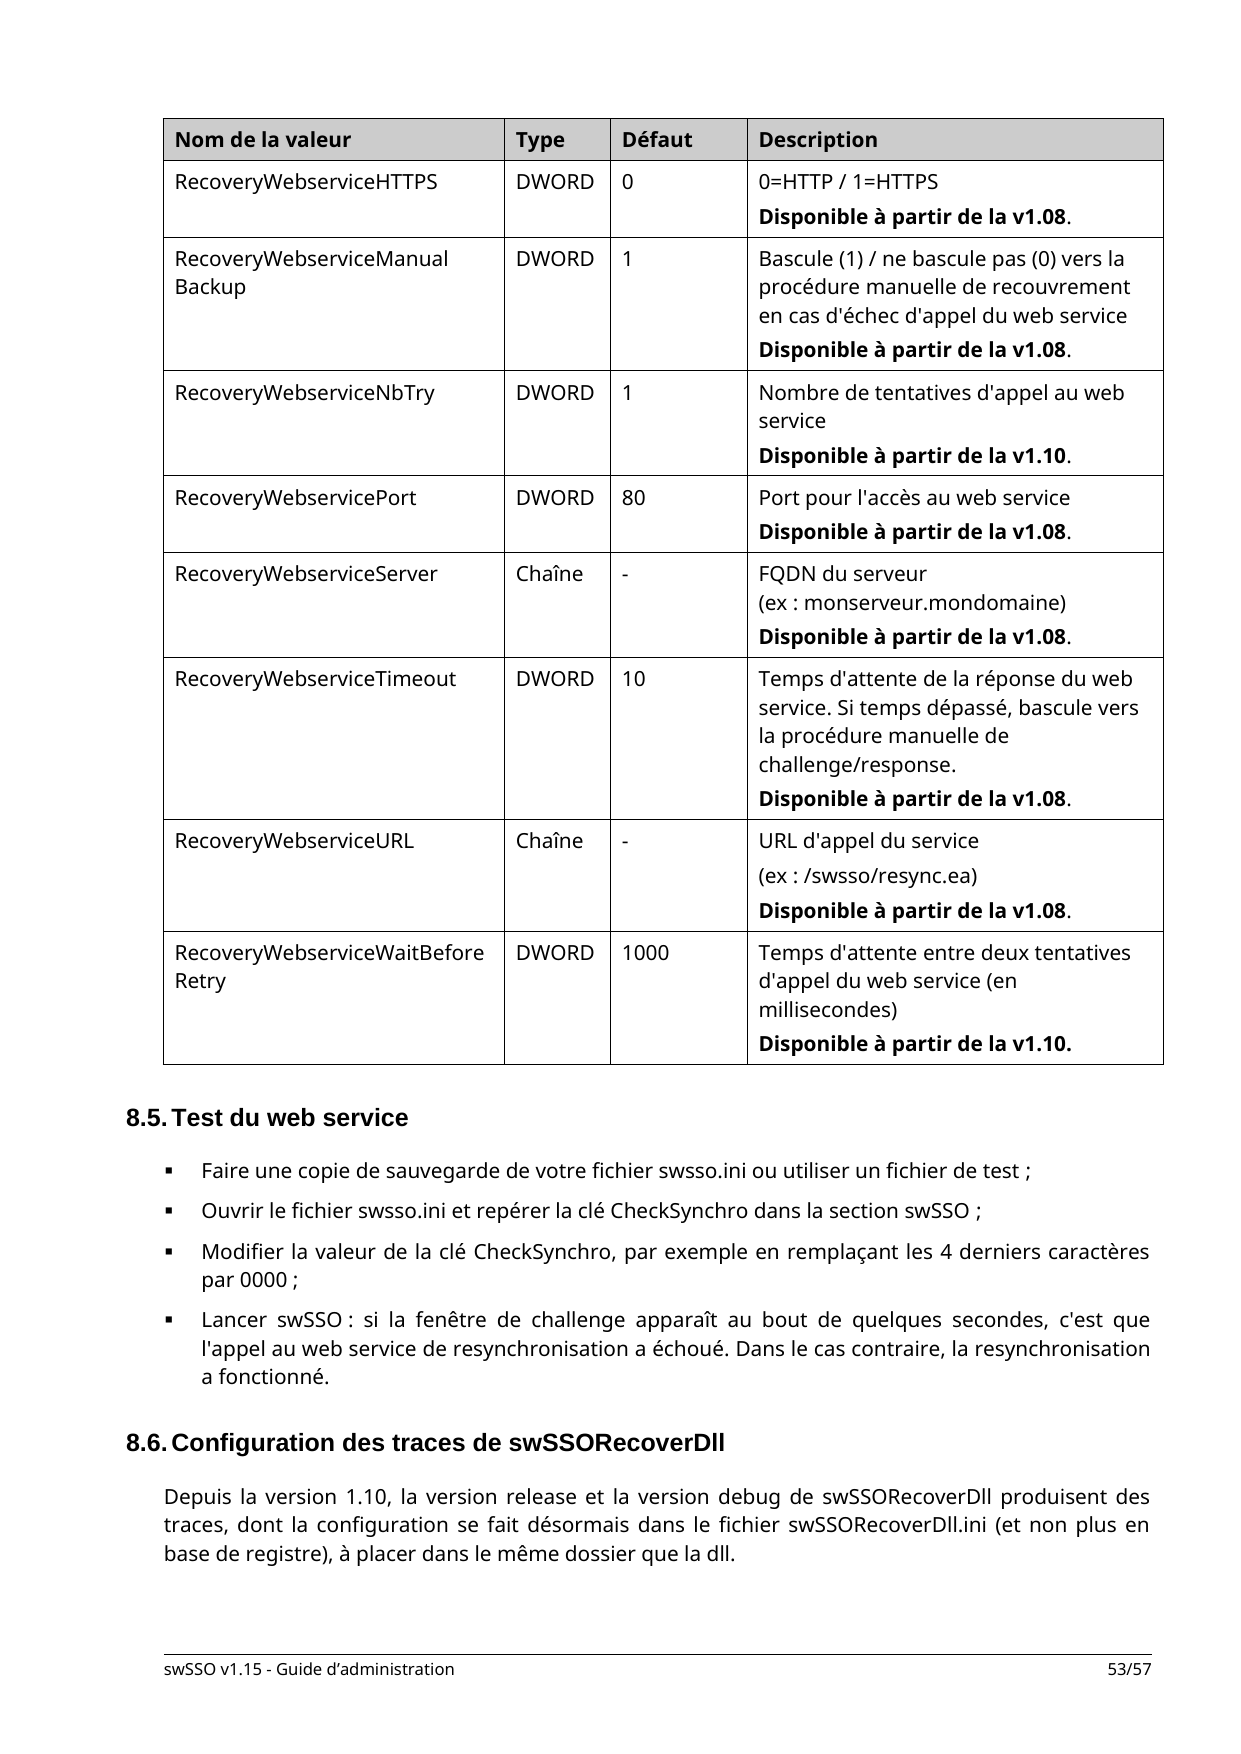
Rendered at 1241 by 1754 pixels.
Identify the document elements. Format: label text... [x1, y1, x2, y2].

table_cell DWORD [505, 476, 610, 552]
table_header Défaut [611, 119, 747, 160]
table_header Nom de la valeur [164, 119, 504, 160]
list Ouvrir le fichier swsso.ini et repérer la clé CheckSynchro dans la section swSSO ; [164, 1197, 1152, 1225]
list Modifier la valeur de la clé CheckSynchro, par exemple en remplaçant les 4 derniers caractères par 0000 ; [164, 1237, 1152, 1294]
table_cell - [611, 553, 747, 657]
table_cell RecoveryWebserviceURL [164, 820, 504, 931]
text Depuis la version 1.10, la version release et la version debug de swSSORecoverDll produisent des traces, dont la configuration se fait désormais dans le fichier swSSORecoverDll.ini (et non plus en base de registre), à placer dans le même dossier que la dll. [164, 1482, 1152, 1567]
table_cell DWORD [505, 658, 610, 819]
table_cell RecoveryWebservicePort [164, 476, 504, 552]
table_cell RecoveryWebserviceHTTPS [164, 161, 504, 237]
table_cell 10 [611, 658, 747, 819]
table_cell 1 [611, 238, 747, 370]
table_cell RecoveryWebserviceManual Backup [164, 238, 504, 370]
table_cell URL d'appel du service (ex : /swsso/resync.ea) Disponible à partir de la v1.08. [748, 820, 1163, 931]
table_cell Nombre de tentatives d'appel au web service Disponible à partir de la v1.10. [748, 371, 1163, 475]
table_cell FQDN du serveur (ex : monserveur.mondomaine) Disponible à partir de la v1.08. [748, 553, 1163, 657]
subtitle Configuration des traces de swSSORecoverDll [126, 1428, 1152, 1457]
table_cell DWORD [505, 238, 610, 370]
list Lancer swSSO : si la fenêtre de challenge apparaît au bout de quelques secondes, c'est que l'appel au web service de resynchronisation a échoué. Dans le cas contraire, la resynchronisation a fonctionné. [164, 1305, 1152, 1391]
table_cell Temps d'attente entre deux tentatives d'appel du web service (en millisecondes) Disponible à partir de la v1.10. [748, 932, 1163, 1064]
table_header Description [748, 119, 1163, 160]
table_cell Port pour l'accès au web service Disponible à partir de la v1.08. [748, 476, 1163, 552]
table_cell RecoveryWebserviceNbTry [164, 371, 504, 475]
table_cell RecoveryWebserviceServer [164, 553, 504, 657]
table_cell DWORD [505, 932, 610, 1064]
table_cell RecoveryWebserviceWaitBeforeRetry [164, 932, 504, 1064]
table_cell Temps d'attente de la réponse du web service. Si temps dépassé, bascule vers la procédure manuelle de challenge/response. Disponible à partir de la v1.08. [748, 658, 1163, 819]
table_header Type [505, 119, 610, 160]
table_cell Chaîne [505, 553, 610, 657]
table_cell 1000 [611, 932, 747, 1064]
table_cell DWORD [505, 161, 610, 237]
table_cell DWORD [505, 371, 610, 475]
table_cell Chaîne [505, 820, 610, 931]
table_cell Bascule (1) / ne bascule pas (0) vers la procédure manuelle de recouvrement en cas d'échec d'appel du web service Disponible à partir de la v1.08. [748, 238, 1163, 370]
table_cell RecoveryWebserviceTimeout [164, 658, 504, 819]
table_cell 80 [611, 476, 747, 552]
table_cell 1 [611, 371, 747, 475]
list Faire une copie de sauvegarde de votre fichier swsso.ini ou utiliser un fichier de test ; [164, 1156, 1152, 1185]
subtitle Test du web service [126, 1103, 1152, 1131]
table_cell - [611, 820, 747, 931]
table_cell 0 [611, 161, 747, 237]
table_cell 0=HTTP / 1=HTTPS Disponible à partir de la v1.08. [748, 161, 1163, 237]
